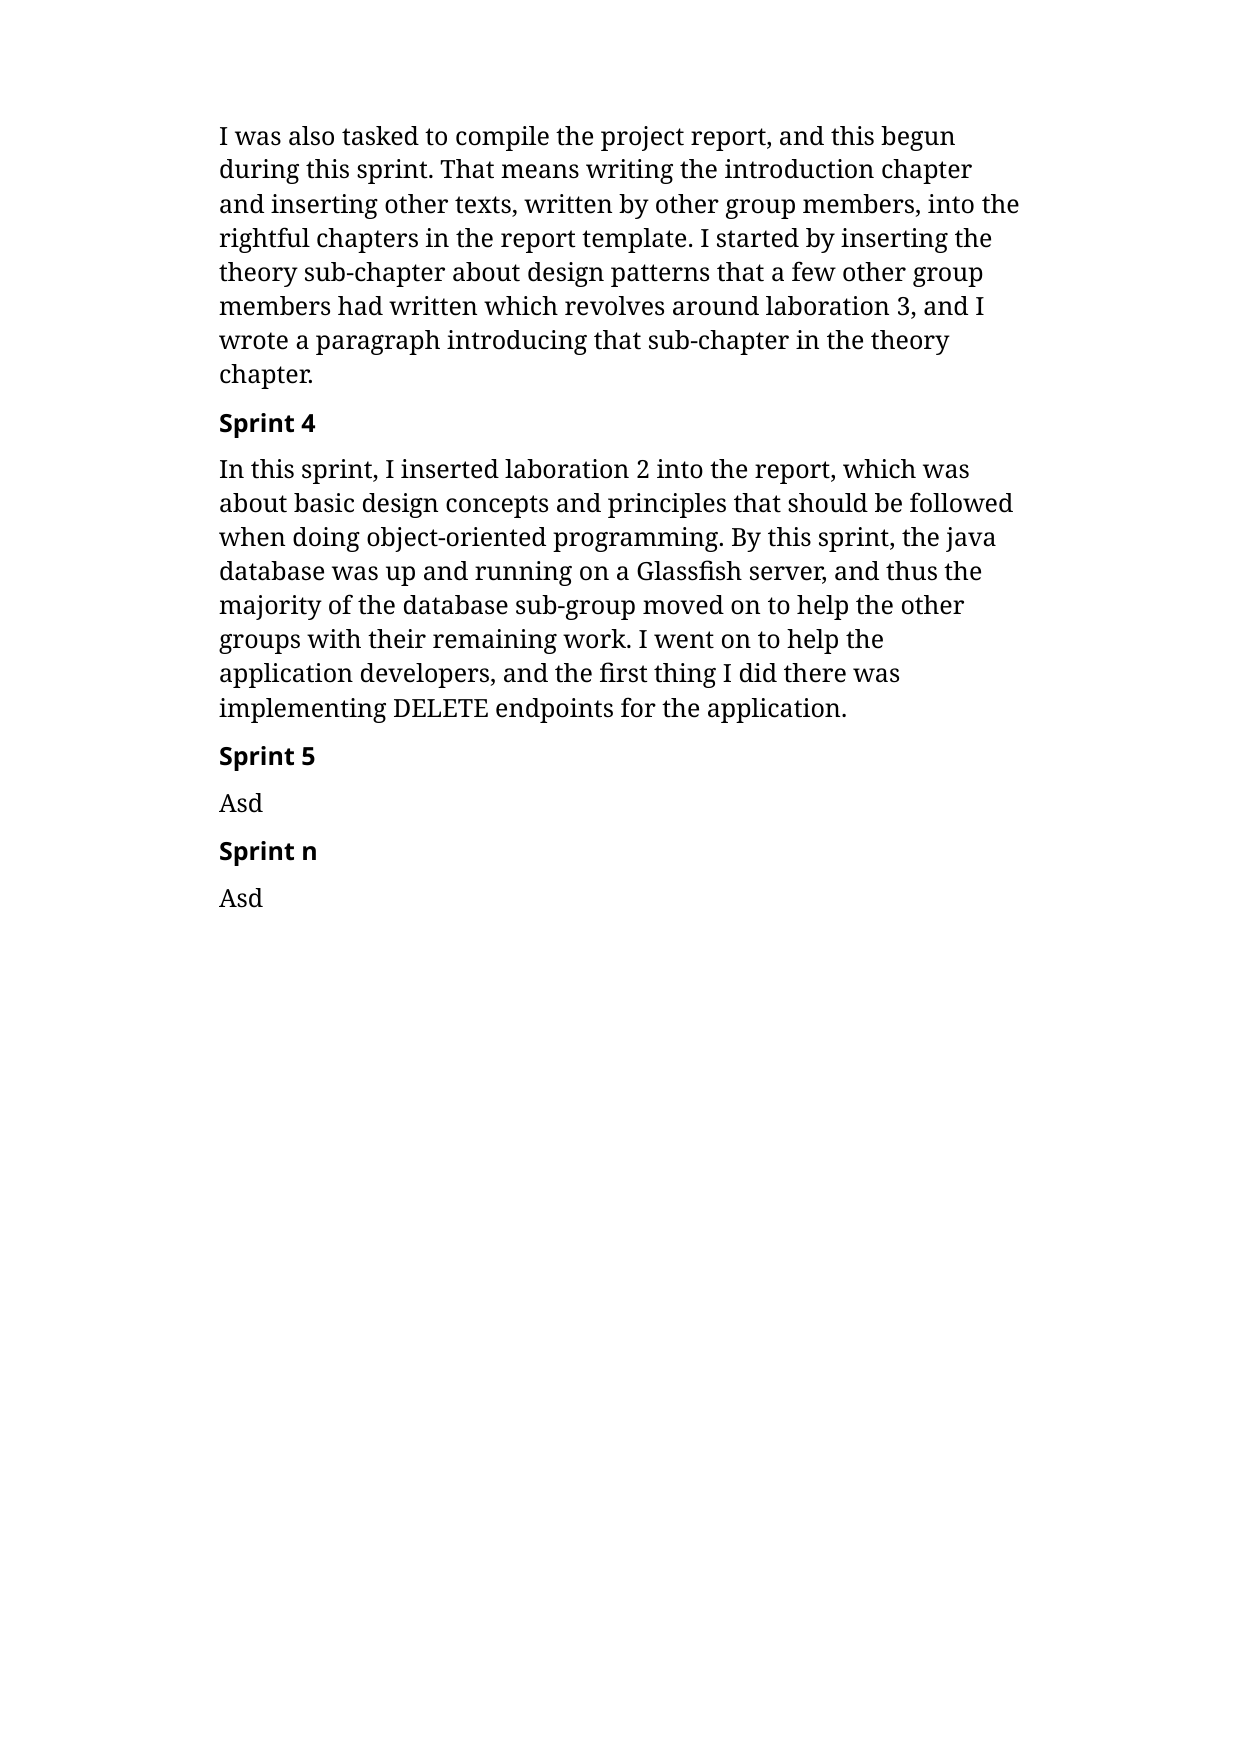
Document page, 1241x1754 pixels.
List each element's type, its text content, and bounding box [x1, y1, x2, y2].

subtitle Sprint 4 [219, 405, 1022, 439]
subtitle Sprint 5 [219, 739, 1022, 773]
text I was also tasked to compile the project report, and this begun during this sprint. That means writing the introduction chapter and inserting other texts, written by other group members, into the rightful chapters in the report template. I started by inserting the theory sub-chapter about design patterns that a few other group members had written which revolves around laboration 3, and I wrote a paragraph introducing that sub-chapter in the theory chapter. [219, 118, 1022, 391]
subtitle Sprint n [219, 834, 1022, 868]
text Asd [219, 785, 1022, 819]
text In this sprint, I inserted laboration 2 into the report, which was about basic design concepts and principles that should be followed when doing object-oriented programming. By this sprint, the java database was up and running on a Glassfish server, and thus the majority of the database sub-group moved on to help the other groups with their remaining work. I went on to help the application developers, and the first thing I did there was implementing DELETE endpoints for the application. [219, 452, 1022, 724]
text Asd [219, 881, 1022, 915]
